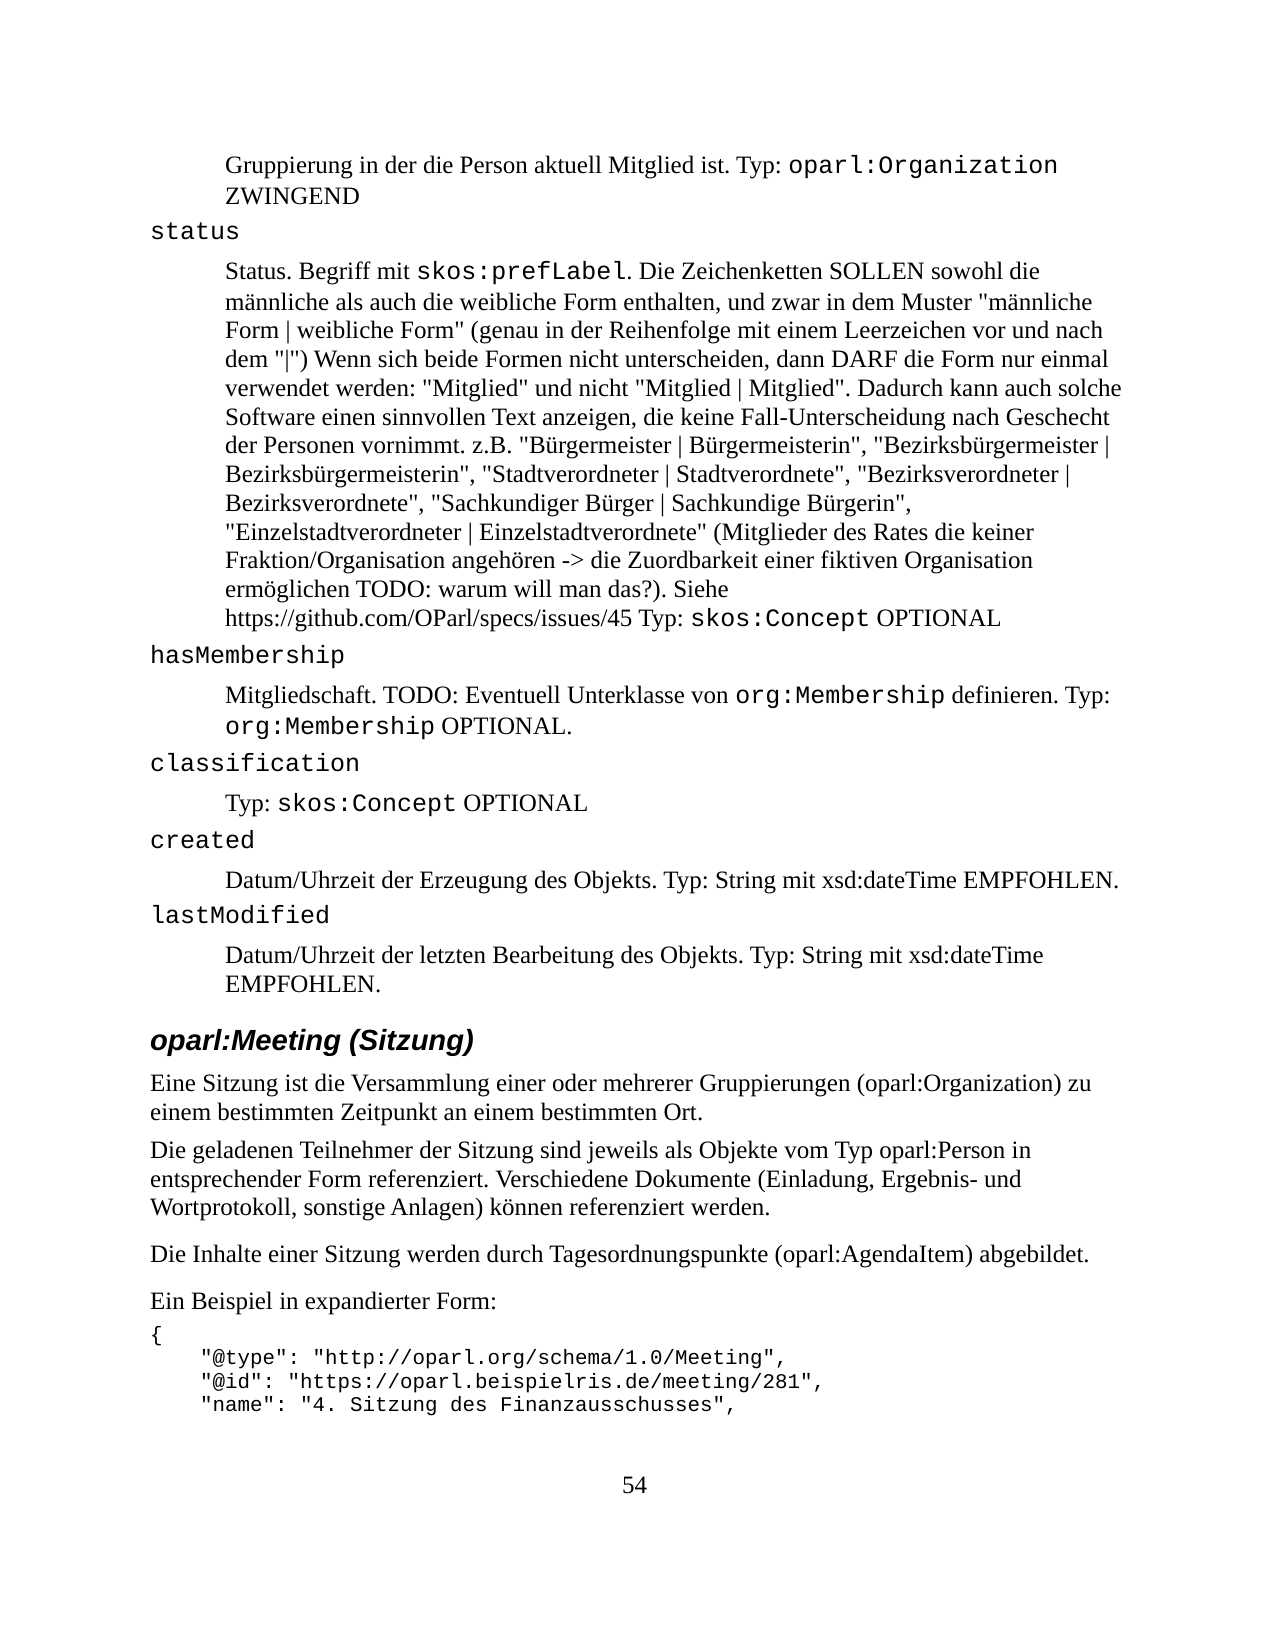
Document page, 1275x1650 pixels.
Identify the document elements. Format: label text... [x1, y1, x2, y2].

text { [150, 1323, 1125, 1347]
text Eine Sitzung ist die Versammlung einer oder mehrerer Gruppierungen (oparl:Organization) zu einem bestimmten Zeitpunkt an einem bestimmten Ort. [150, 1068, 1125, 1126]
text Ein Beispiel in expandierter Form: [150, 1286, 1125, 1314]
text Gruppierung in der die Person aktuell Mitglied ist. Typ: oparl:Organization ZWINGEND [225, 150, 1125, 209]
text created [150, 828, 1125, 856]
text hasMembership [150, 643, 1125, 671]
subtitle oparl:Meeting (Sitzung) [150, 1022, 1125, 1056]
text lastModified [150, 903, 1125, 931]
text Datum/Uhrzeit der Erzeugung des Objekts. Typ: String mit xsd:dateTime EMPFOHLEN. [225, 865, 1125, 894]
text Mitgliedschaft. TODO: Eventuell Unterklasse von org:Membership definieren. Typ: org:Membership OPTIONAL. [225, 680, 1125, 742]
text classification [150, 751, 1125, 779]
text Status. Begriff mit skos:prefLabel. Die Zeichenketten SOLLEN sowohl die männliche als auch die weibliche Form enthalten, und zwar in dem Muster "männliche Form | weibliche Form" (genau in der Reihenfolge mit einem Leerzeichen vor und nach dem "|") Wenn sich beide Formen nicht unterscheiden, dann DARF die Form nur einmal verwendet werden: "Mitglied" und nicht "Mitglied | Mitglied". Dadurch kann auch solche Software einen sinnvollen Text anzeigen, die keine Fall-Unterscheidung nach Geschecht der Personen vornimmt. z.B. "Bürgermeister | Bürgermeisterin", "Bezirksbürgermeister | Bezirksbürgermeisterin", "Stadtverordneter | Stadtverordnete", "Bezirksverordneter | Bezirksverordnete", "Sachkundiger Bürger | Sachkundige Bürgerin", "Einzelstadtverordneter | Einzelstadtverordnete" (Mitglieder des Rates die keiner Fraktion/Organisation angehören -> die Zuordbarkeit einer fiktiven Organisation ermöglichen TODO: warum will man das?). Siehe https://github.com/OParl/specs/issues/45 Typ: skos:Concept OPTIONAL [225, 256, 1125, 634]
text "@id": "https://oparl.beispielris.de/meeting/281", [150, 1371, 1125, 1394]
text Die Inhalte einer Sitzung werden durch Tagesordnungspunkte (oparl:AgendaItem) abgebildet. [150, 1239, 1125, 1268]
text "name": "4. Sitzung des Finanzausschusses", [150, 1394, 1125, 1418]
text "@type": "http://oparl.org/schema/1.0/Meeting", [150, 1347, 1125, 1371]
text Die geladenen Teilnehmer der Sitzung sind jeweils als Objekte vom Typ oparl:Person in entsprechender Form referenziert. Verschiedene Dokumente (Einladung, Ergebnis- und Wortprotokoll, sonstige Anlagen) können referenziert werden. [150, 1135, 1125, 1221]
text Datum/Uhrzeit der letzten Bearbeitung des Objekts. Typ: String mit xsd:dateTime EMPFOHLEN. [225, 940, 1125, 997]
text Typ: skos:Concept OPTIONAL [225, 788, 1125, 819]
text status [150, 218, 1125, 247]
